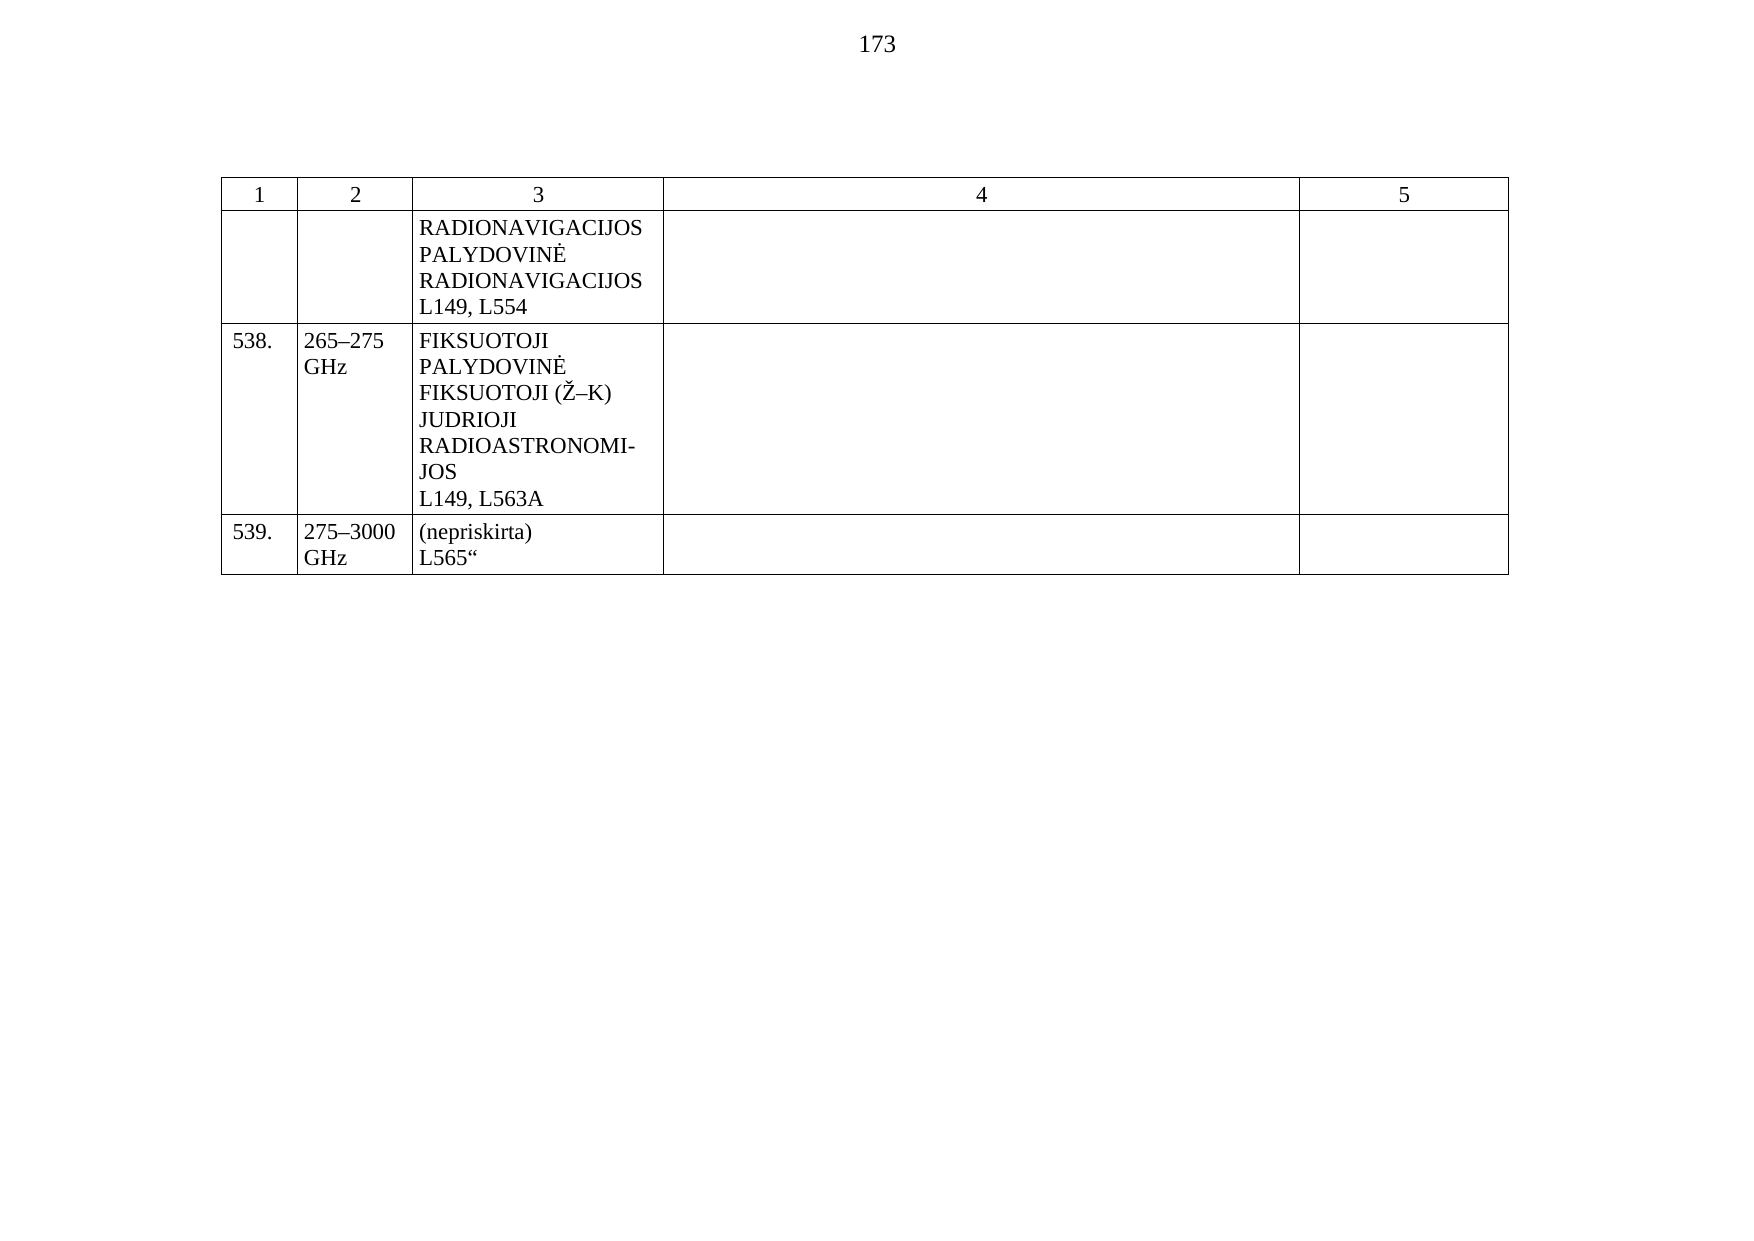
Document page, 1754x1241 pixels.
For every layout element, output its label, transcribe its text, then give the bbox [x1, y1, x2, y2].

table_cell [664, 515, 1299, 574]
table_cell [664, 324, 1299, 514]
table_header 4 [664, 178, 1299, 210]
table_cell 265–275 GHz [298, 324, 412, 514]
table_header 2 [298, 178, 412, 210]
table_cell [298, 211, 412, 323]
table_cell (nepriskirta) L565“ [413, 515, 663, 574]
table_cell 538. [222, 324, 297, 514]
table_cell FIKSUOTOJI PALYDOVINĖ FIKSUOTOJI (Ž–K) JUDRIOJI RADIOASTRONOMI-JOS L149, L563A [413, 324, 663, 514]
table_cell 275–3000 GHz [298, 515, 412, 574]
table_header 5 [1300, 178, 1508, 210]
table_header 3 [413, 178, 663, 210]
table_cell [1300, 324, 1508, 514]
table_cell RADIONAVIGACIJOS PALYDOVINĖ RADIONAVIGACIJOS L149, L554 [413, 211, 663, 323]
table_cell [664, 211, 1299, 323]
table_cell [1300, 515, 1508, 574]
table_cell [222, 211, 297, 323]
table_header 1 [222, 178, 297, 210]
table_cell 539. [222, 515, 297, 574]
table_cell [1300, 211, 1508, 323]
